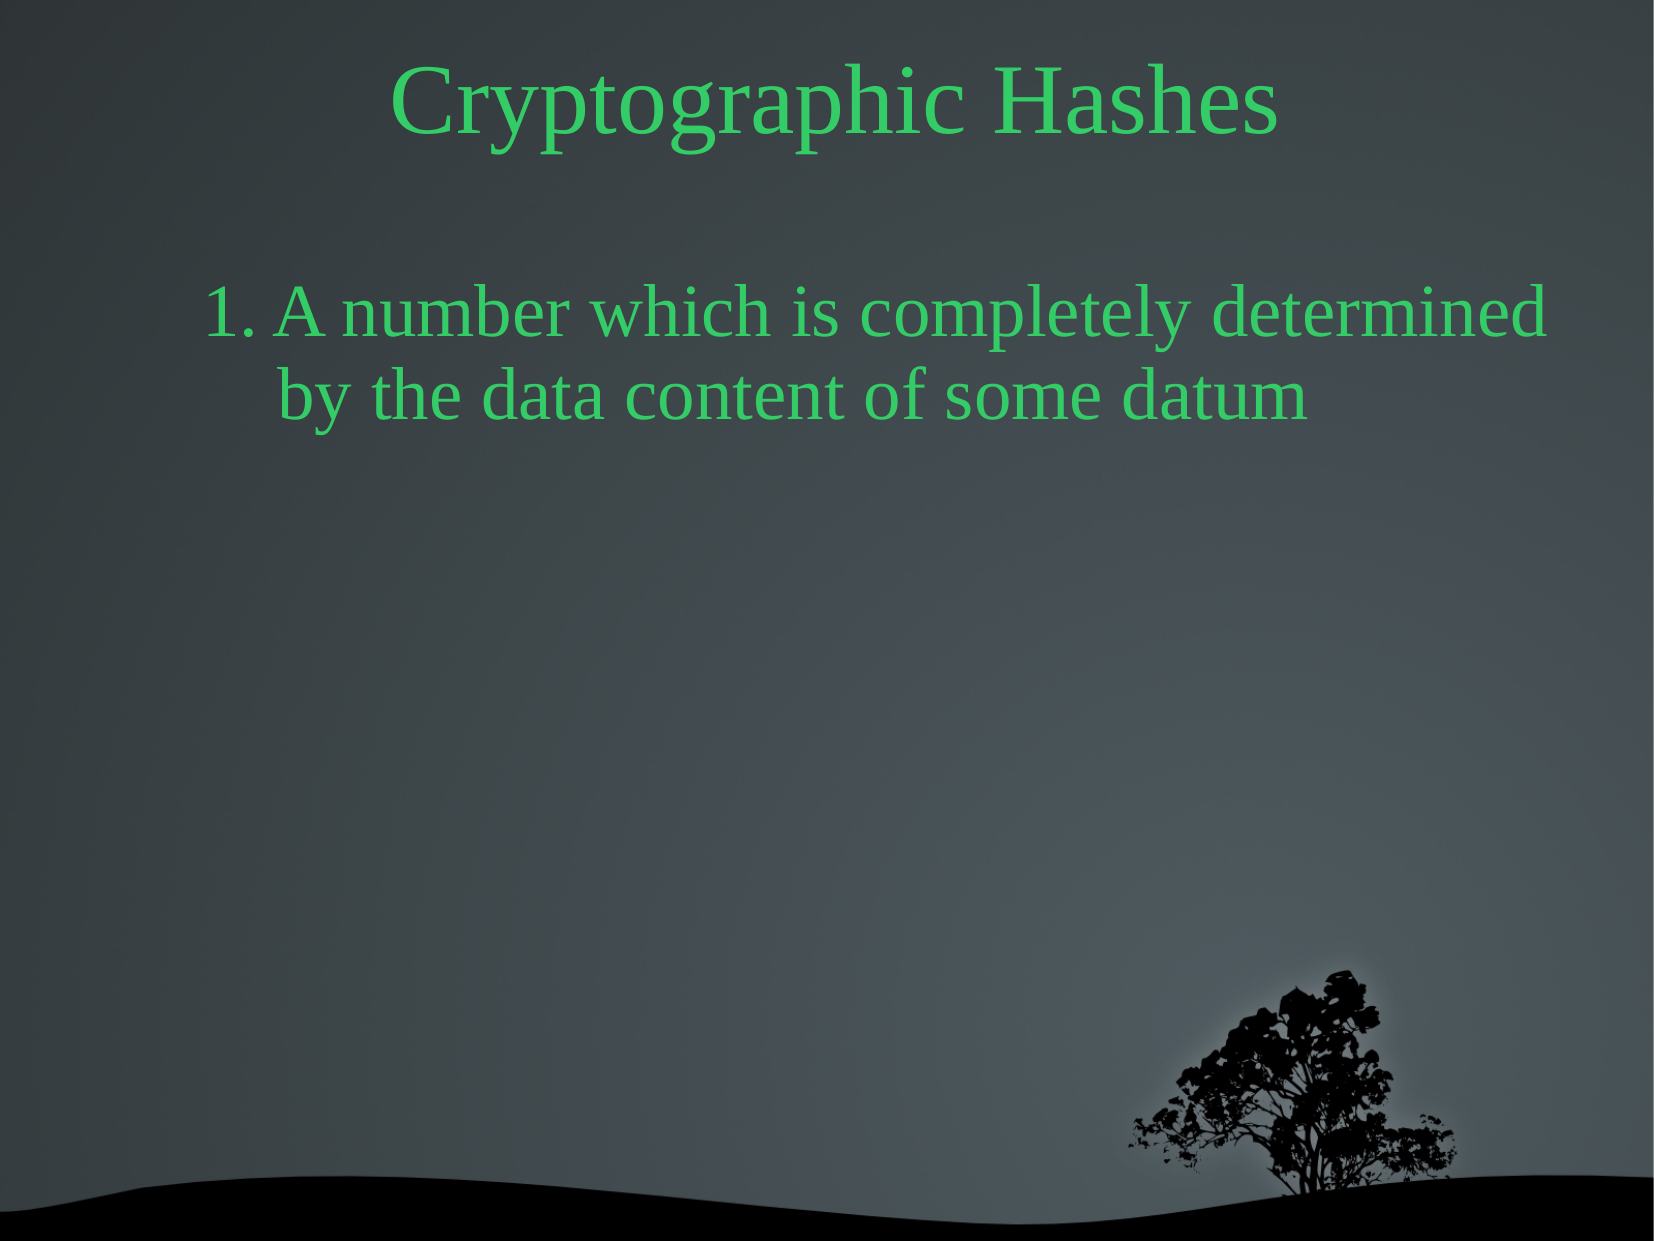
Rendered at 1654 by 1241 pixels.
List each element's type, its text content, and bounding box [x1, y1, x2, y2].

picture [0, 0, 1654, 1241]
text_box 1. A number which is completely determined by the data content of some datum [187, 262, 1566, 459]
text_box Cryptographic Hashes [375, 37, 1300, 174]
